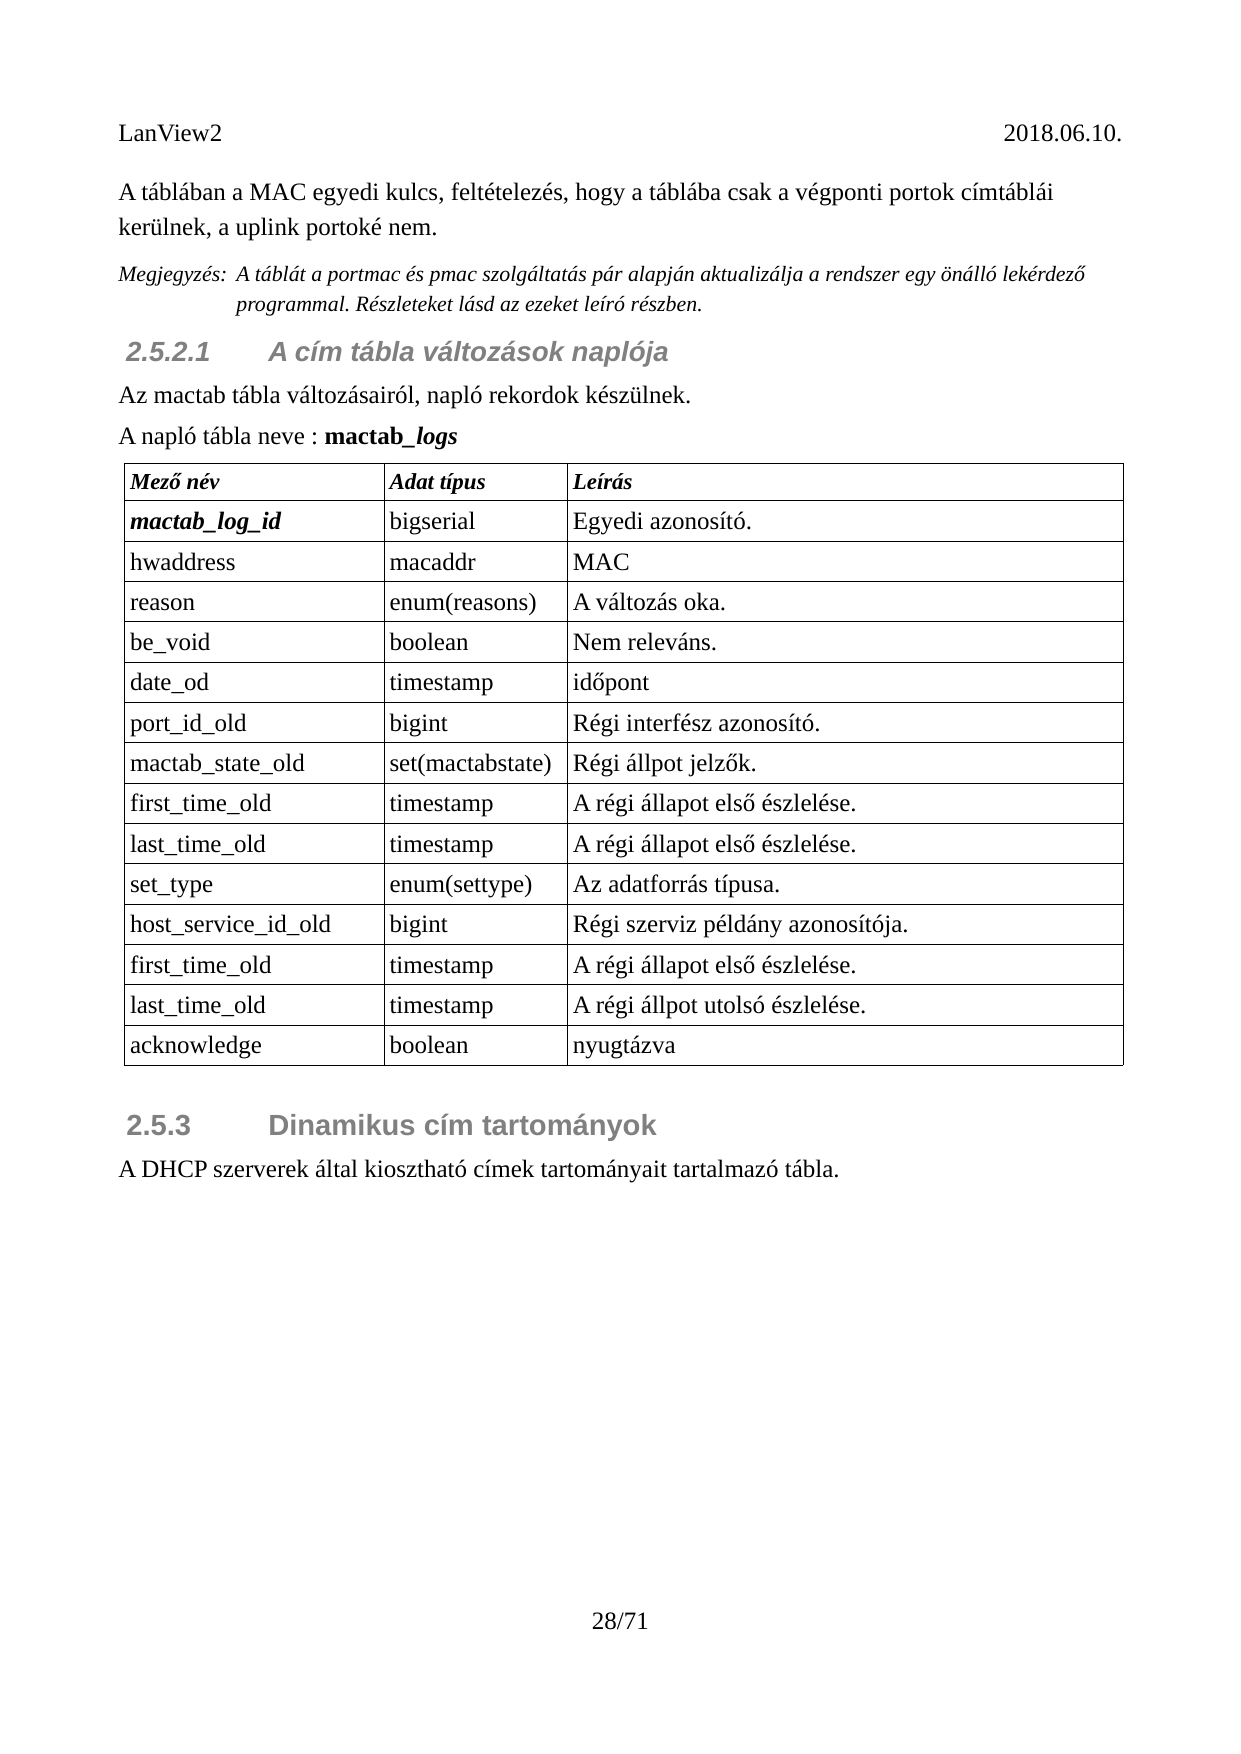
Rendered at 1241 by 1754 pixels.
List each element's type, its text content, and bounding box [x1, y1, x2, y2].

text A napló tábla neve : mactab_logs [118, 421, 1122, 450]
text Megjegyzés: A táblát a portmac és pmac szolgáltatás pár alapján aktualizálja a rendszer egy önálló lekérdező programmal. Részleteket lásd az ezeket leíró részben. [118, 261, 1122, 316]
table_cell Nem releváns. [568, 622, 1123, 662]
table_header Adat típus [385, 464, 567, 500]
table_cell Régi állpot jelzők. [568, 743, 1123, 783]
text A táblában a MAC egyedi kulcs, feltételezés, hogy a táblába csak a végponti portok címtáblái kerülnek, a uplink portoké nem. [118, 177, 1122, 240]
table_cell időpont [568, 663, 1123, 702]
table_cell be_void [125, 622, 384, 662]
table_cell timestamp [385, 784, 567, 823]
table_cell bigint [385, 703, 567, 742]
table_cell port_id_old [125, 703, 384, 742]
subtitle Dinamikus cím tartományok [118, 1108, 1122, 1142]
table_cell boolean [385, 622, 567, 662]
table_cell A régi állapot első észlelése. [568, 784, 1123, 823]
table_cell Régi interfész azonosító. [568, 703, 1123, 742]
table_cell date_od [125, 663, 384, 702]
table_cell acknowledge [125, 1026, 384, 1065]
table_cell timestamp [385, 663, 567, 702]
table_cell Régi szerviz példány azonosítója. [568, 905, 1123, 944]
table_cell bigserial [385, 501, 567, 541]
table_cell last_time_old [125, 985, 384, 1024]
table_cell timestamp [385, 985, 567, 1024]
table_cell reason [125, 582, 384, 621]
table_cell mactab_state_old [125, 743, 384, 783]
table_cell Az adatforrás típusa. [568, 864, 1123, 903]
table_cell macaddr [385, 542, 567, 581]
table_cell A régi állapot első észlelése. [568, 945, 1123, 984]
table_header Mező név [125, 464, 384, 500]
text Az mactab tábla változásairól, napló rekordok készülnek. [118, 380, 1122, 409]
table_cell mactab_log_id [125, 501, 384, 541]
table_cell host_service_id_old [125, 905, 384, 944]
table_cell enum(settype) [385, 864, 567, 903]
table_cell hwaddress [125, 542, 384, 581]
table_cell first_time_old [125, 945, 384, 984]
table_cell timestamp [385, 824, 567, 863]
table_cell A régi állapot első észlelése. [568, 824, 1123, 863]
table_cell set_type [125, 864, 384, 903]
table_header Leírás [568, 464, 1123, 500]
table_cell timestamp [385, 945, 567, 984]
table_cell boolean [385, 1026, 567, 1065]
table_cell A régi állpot utolsó észlelése. [568, 985, 1123, 1024]
table_cell bigint [385, 905, 567, 944]
table_cell enum(reasons) [385, 582, 567, 621]
table_cell Egyedi azonosító. [568, 501, 1123, 541]
table_cell nyugtázva [568, 1026, 1123, 1065]
table_cell set(mactabstate) [385, 743, 567, 783]
table_cell A változás oka. [568, 582, 1123, 621]
text A DHCP szerverek által kiosztható címek tartományait tartalmazó tábla. [118, 1154, 1122, 1183]
table_cell first_time_old [125, 784, 384, 823]
table_cell last_time_old [125, 824, 384, 863]
table_cell MAC [568, 542, 1123, 581]
subtitle A cím tábla változások naplója [118, 336, 1122, 367]
